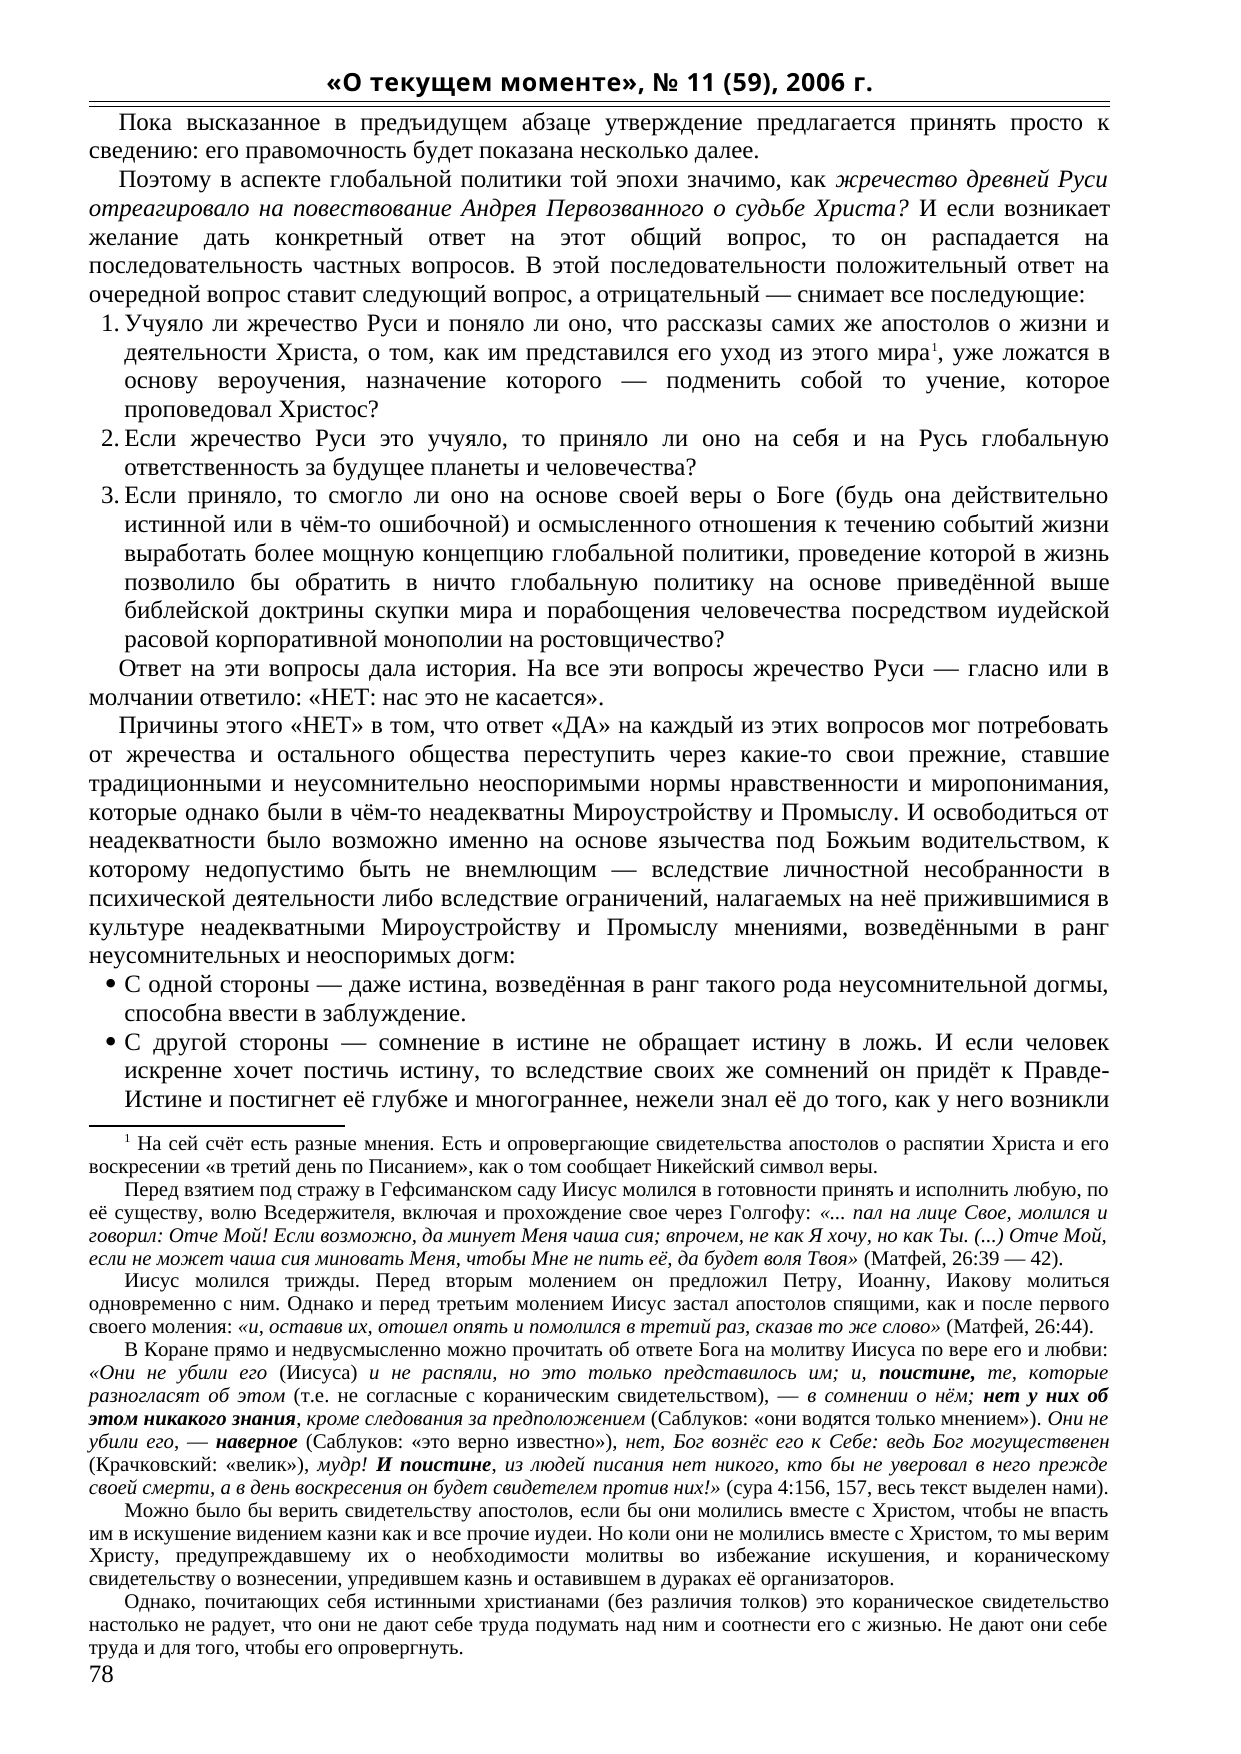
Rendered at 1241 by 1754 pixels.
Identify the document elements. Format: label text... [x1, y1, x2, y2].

list Перед взятием под стражу в Гефсиманском саду Иисус молился в готовности принять и исполнить любую, по её существу, волю Вседержителя, включая и прохождение свое через Голгофу: «... пал на лице Свое, молился и говорил: Отче Мой! Если возможно, да минует Меня чаша сия; впрочем, не как Я хочу, но как Ты. (...) Отче Мой, если не может чаша сия миновать Меня, чтобы Мне не пить её, да будет воля Твоя» (Матфей, 26:39 — 42). [89, 1178, 1110, 1269]
list Если приняло, то смогло ли оно на основе своей веры о Боге (будь она действительно истинной или в чём-то ошибочной) и осмысленного отношения к течению событий жизни выработать более мощную концепцию глобальной политики, проведение которой в жизнь позволило бы обратить в ничто глобальную политику на основе приведённой выше библейской доктрины скупки мира и порабощения человечества посредством иудейской расовой корпоративной монополии на ростовщичество? [94, 480, 1110, 653]
text Пока высказанное в предъидущем абзаце утверждение предлагается принять просто к сведению: его правомочность будет показана несколько далее. [89, 107, 1110, 164]
list Иисус молился трижды. Перед вторым молением он предложил Петру, Иоанну, Иакову молиться одновременно с ним. Однако и перед третьим молением Иисус застал апостолов спящими, как и после первого своего моления: «и, оставив их, отошел опять и помолился в третий раз, сказав то же слово» (Матфей, 26:44). [89, 1269, 1110, 1338]
list Однако, почитающих себя истинными христианами (без различия толков) это кораническое свидетельство настолько не радует, что они не дают себе труда подумать над ним и соотнести его с жизнью. Не дают они себе труда и для того, чтобы его опровергнуть. [89, 1590, 1110, 1659]
text Причины этого «НЕТ» в том, что ответ «ДА» на каждый из этих вопросов мог потребовать от жречества и остального общества переступить через какие-то свои прежние, ставшие традиционными и неусомнительно неоспоримыми нормы нравственности и миропонимания, которые однако были в чём-то неадекватны Мироустройству и Промыслу. И освободиться от неадекватности было возможно именно на основе язычества под Божьим водительством, к которому недопустимо быть не внемлющим — вследствие личностной несобранности в психической деятельности либо вследствие ограничений, налагаемых на неё прижившимися в культуре неадекватными Мироустройству и Промыслу мнениями, возведёнными в ранг неусомнительных и неоспоримых догм: [89, 710, 1110, 969]
list С другой стороны — сомнение в истине не обращает истину в ложь. И если человек искренне хочет постичь истину, то вследствие своих же сомнений он придёт к Правде-Истине и постигнет её глубже и многограннее, нежели знал её до того, как у него возникли [106, 1027, 1110, 1113]
text Поэтому в аспекте глобальной политики той эпохи значимо, как жречество древней Руси отреагировало на повествование Андрея Первозванного о судьбе Христа? И если возникает желание дать конкретный ответ на этот общий вопрос, то он распадается на последовательность частных вопросов. В этой последовательности положительный ответ на очередной вопрос ставит следующий вопрос, а отрицательный — снимает все последующие: [89, 164, 1110, 308]
list Если жречество Руси это учуяло, то приняло ли оно на себя и на Русь глобальную ответственность за будущее планеты и человечества? [94, 423, 1110, 480]
list Можно было бы верить свидетельству апостолов, если бы они молились вместе с Христом, чтобы не впасть им в искушение видением казни как и все прочие иудеи. Но коли они не молились вместе с Христом, то мы верим Христу, предупреждавшему их о необходимости молитвы во избежание искушения, и кораническому свидетельству о вознесении, упредившем казнь и оставившем в дураках её организаторов. [89, 1499, 1110, 1590]
list На сей счёт есть разные мнения. Есть и опровергающие свидетельства апостолов о распятии Христа и его воскресении «в третий день по Писанием», как о том сообщает Никейский символ веры. [89, 1132, 1110, 1178]
list Учуяло ли жречество Руси и поняло ли оно, что рассказы самих же апостолов о жизни и деятельности Христа, о том, как им представился его уход из этого мира, уже ложатся в основу вероучения, назначение которого — подменить собой то учение, которое проповедовал Христос? [94, 308, 1110, 423]
text Ответ на эти вопросы дала история. На все эти вопросы жречество Руси — гласно или в молчании ответило: «НЕТ: нас это не касается». [89, 653, 1110, 710]
list В Коране прямо и недвусмысленно можно прочитать об ответе Бога на молитву Иисуса по вере его и любви: «Они не убили его (Иисуса) и не распяли, но это только представилось им; и, поистине, те, которые разногласят об этом (т.е. не согласные с кораническим свидетельством), — в сомнении о нём; нет у них об этом никакого знания, кроме следования за предположением (Саблуков: «они водятся только мнением»). Они не убили его, — наверное (Саблуков: «это верно известно»), нет, Бог вознёс его к Себе: ведь Бог могущественен (Крачковский: «велик»), мудр! И поистине, из людей писания нет никого, кто бы не уверовал в него прежде своей смерти, а в день воскресения он будет свидетелем против них!» (сура 4:156, 157, весь текст выделен нами). [89, 1338, 1110, 1499]
list С одной стороны — даже истина, возведённая в ранг такого рода неусомнительной догмы, способна ввести в заблуждение. [106, 969, 1110, 1027]
